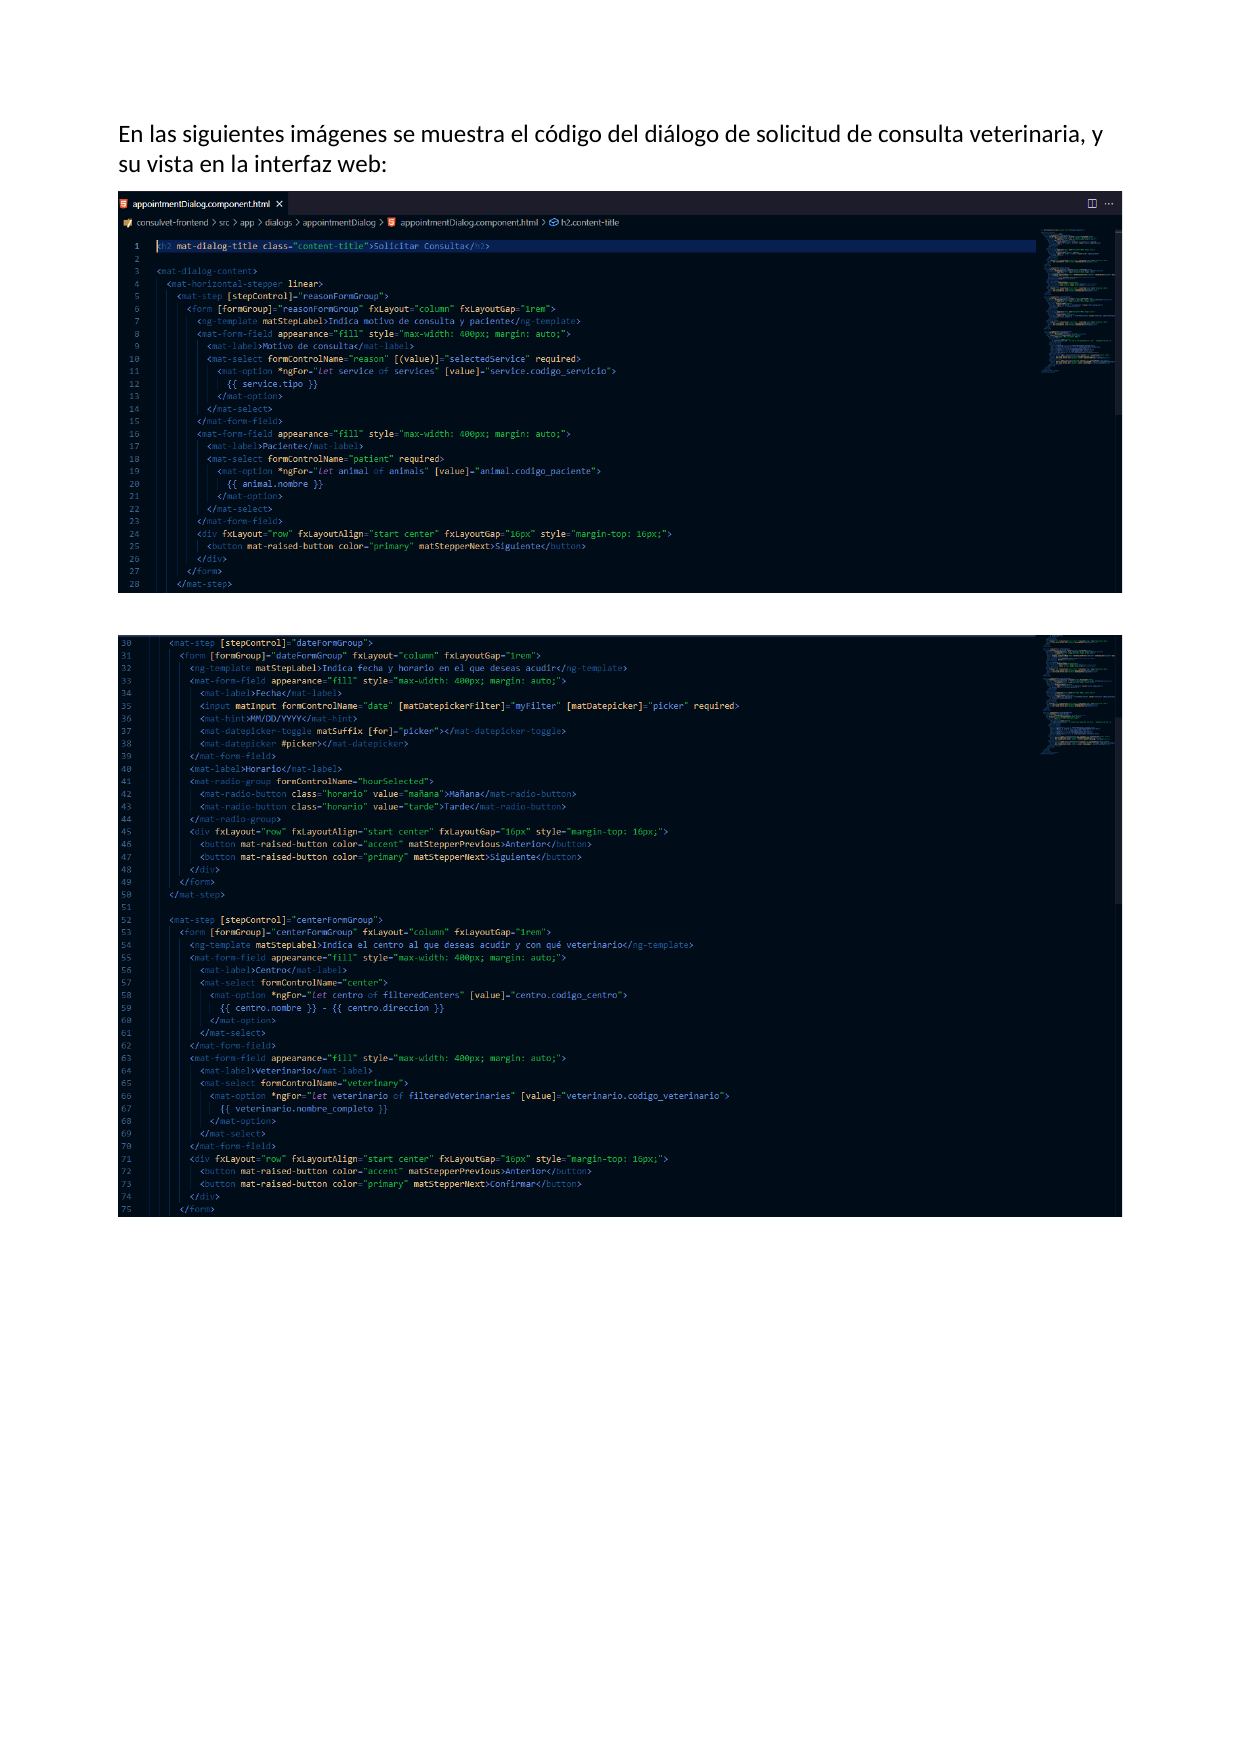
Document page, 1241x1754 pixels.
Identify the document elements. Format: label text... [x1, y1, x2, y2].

picture [118, 635, 1123, 1217]
text En las siguientes imágenes se muestra el código del diálogo de solicitud de consulta veterinaria, y su vista en la interfaz web: [118, 118, 1122, 179]
picture [118, 191, 1123, 593]
